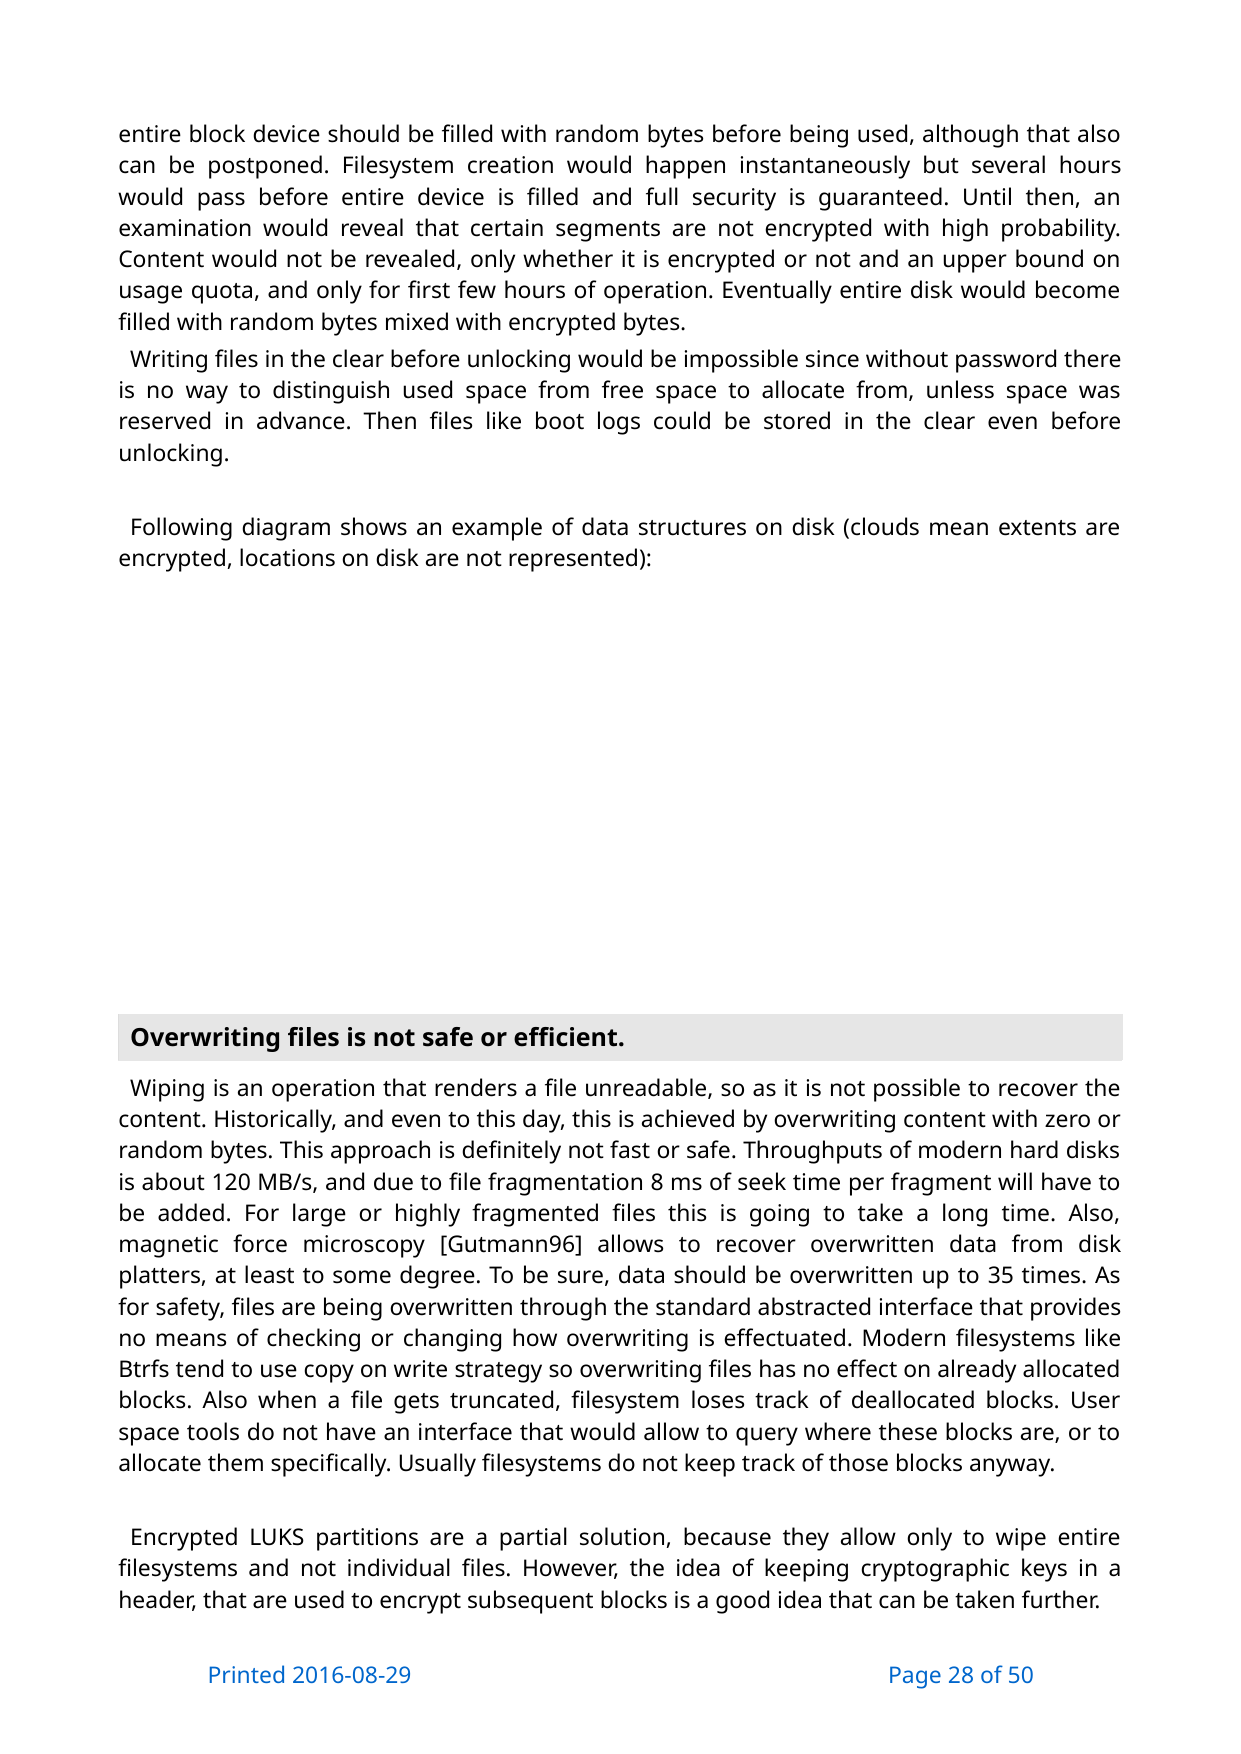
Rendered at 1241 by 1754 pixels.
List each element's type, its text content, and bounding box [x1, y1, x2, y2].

text Following diagram shows an example of data structures on disk (clouds mean extents are encrypted, locations on disk are not represented): [118, 511, 1122, 573]
text Wiping is an operation that renders a file unreadable, so as it is not possible to recover the content. Historically, and even to this day, this is achieved by overwriting content with zero or random bytes. This approach is definitely not fast or safe. Throughputs of modern hard disks is about 120 MB/s, and due to file fragmentation 8 ms of seek time per fragment will have to be added. For large or highly fragmented files this is going to take a long time. Also, magnetic force microscopy [Gutmann96] allows to recover overwritten data from disk platters, at least to some degree. To be sure, data should be overwritten up to 35 times. As for safety, files are being overwritten through the standard abstracted interface that provides no means of checking or changing how overwriting is effectuated. Modern filesystems like Btrfs tend to use copy on write strategy so overwriting files has no effect on already allocated blocks. Also when a file gets truncated, filesystem loses track of deallocated blocks. User space tools do not have an interface that would allow to query where these blocks are, or to allocate them specifically. Usually filesystems do not keep track of those blocks anyway. [118, 1072, 1122, 1478]
text Writing files in the clear before unlocking would be impossible since without password there is no way to distinguish used space from free space to allocate from, unless space was reserved in advance. Then files like boot logs could be stored in the clear even before unlocking. [118, 343, 1122, 468]
subtitle Overwriting files is not safe or efficient. [119, 1015, 1122, 1060]
text entire block device should be filled with random bytes before being used, although that also can be postponed. Filesystem creation would happen instantaneously but several hours would pass before entire device is filled and full security is guaranteed. Until then, an examination would reveal that certain segments are not encrypted with high probability. Content would not be revealed, only whether it is encrypted or not and an upper bound on usage quota, and only for first few hours of operation. Eventually entire disk would become filled with random bytes mixed with encrypted bytes. [118, 118, 1122, 337]
text Encrypted LUKS partitions are a partial solution, because they allow only to wipe entire filesystems and not individual files. However, the idea of keeping cryptographic keys in a header, that are used to encrypt subsequent blocks is a good idea that can be taken further. [118, 1521, 1122, 1615]
